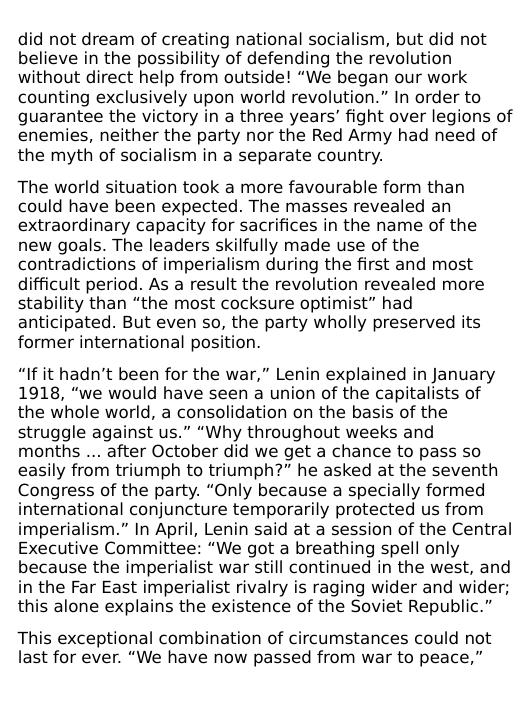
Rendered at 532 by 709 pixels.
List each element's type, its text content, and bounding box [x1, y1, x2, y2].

text The world situation took a more favourable form than could have been expected. The masses revealed an extraordinary capacity for sacrifices in the name of the new goals. The leaders skilfully made use of the contradictions of imperialism during the first and most difficult period. As a result the revolution revealed more stability than “the most cocksure optimist” had anticipated. But even so, the party wholly preserved its former international position. [18, 178, 514, 352]
text did not dream of creating national socialism, but did not believe in the possibility of defending the revolution without direct help from outside! “We began our work counting exclusively upon world revolution.” In order to guarantee the victory in a three years’ fight over legions of enemies, neither the party nor the Red Army had need of the myth of socialism in a separate country. [18, 29, 514, 165]
text “If it hadn’t been for the war,” Lenin explained in January 1918, “we would have seen a union of the capitalists of the whole world, a consolidation on the basis of the struggle against us.” “Why throughout weeks and months ... after October did we get a chance to pass so easily from triumph to triumph?” he asked at the seventh Congress of the party. “Only because a specially formed international conjuncture temporarily protected us from imperialism.” In April, Lenin said at a session of the Central Executive Committee: “We got a breathing spell only because the imperialist war still continued in the west, and in the Far East imperialist rivalry is raging wider and wider; this alone explains the existence of the Soviet Republic.” [18, 364, 514, 616]
text This exceptional combination of circumstances could not last for ever. “We have now passed from war to peace,” [18, 629, 514, 668]
